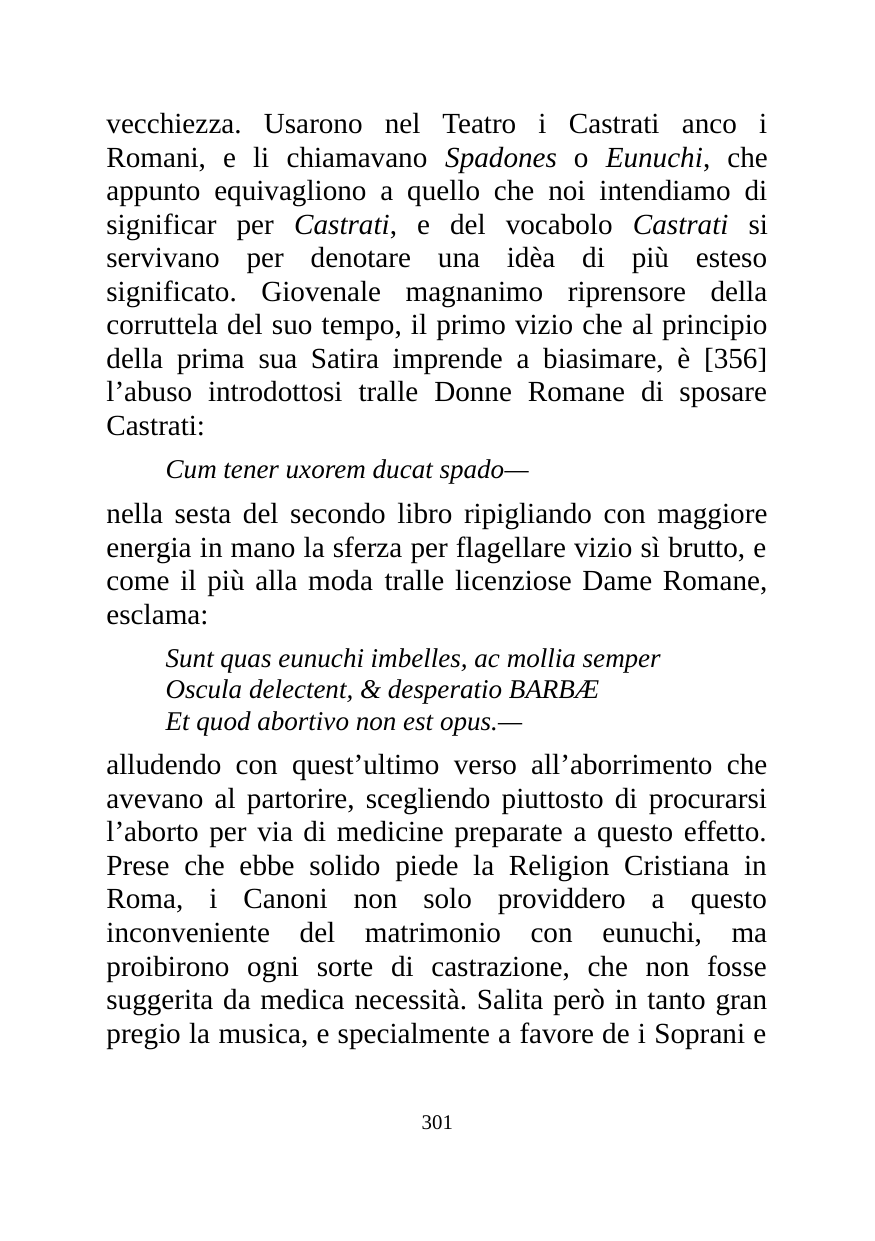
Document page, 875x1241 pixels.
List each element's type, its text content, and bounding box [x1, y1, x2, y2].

text Sunt quas eunuchi imbelles, ac mollia semper [165, 642, 768, 673]
text alludendo con quest’ultimo verso all’aborrimento che avevano al partorire, scegliendo piuttosto di procurarsi l’aborto per via di medicine preparate a questo effetto. Prese che ebbe solido piede la Religion Cristiana in Roma, i Canoni non solo providdero a questo inconveniente del matrimonio con eunuchi, ma proibirono ogni sorte di castrazione, che non fosse suggerita da medica necessità. Salita però in tanto gran pregio la musica, e specialmente a favore de i Soprani e [106, 747, 768, 1049]
text nella sesta del secondo libro ripigliando con maggiore energia in mano la sferza per flagellare vizio sì brutto, e come il più alla moda tralle licenziose Dame Romane, esclama: [106, 496, 768, 631]
text Et quod abortivo non est opus.— [165, 704, 768, 736]
text vecchiezza. Usarono nel Teatro i Castrati anco i Romani, e li chiamavano Spadones o Eunuchi, che appunto equivagliono a quello che noi intendiamo di significar per Castrati, e del vocabolo Castrati si servivano per denotare una idèa di più esteso significato. Giovenale magnanimo riprensore della corruttela del suo tempo, il primo vizio che al principio della prima sua Satira imprende a biasimare, è [356] l’abuso introdottosi tralle Donne Romane di sposare Castrati: [106, 106, 768, 442]
text Oscula delectent, & desperatio BARBÆ [165, 673, 768, 704]
text Cum tener uxorem ducat spado— [165, 453, 768, 484]
